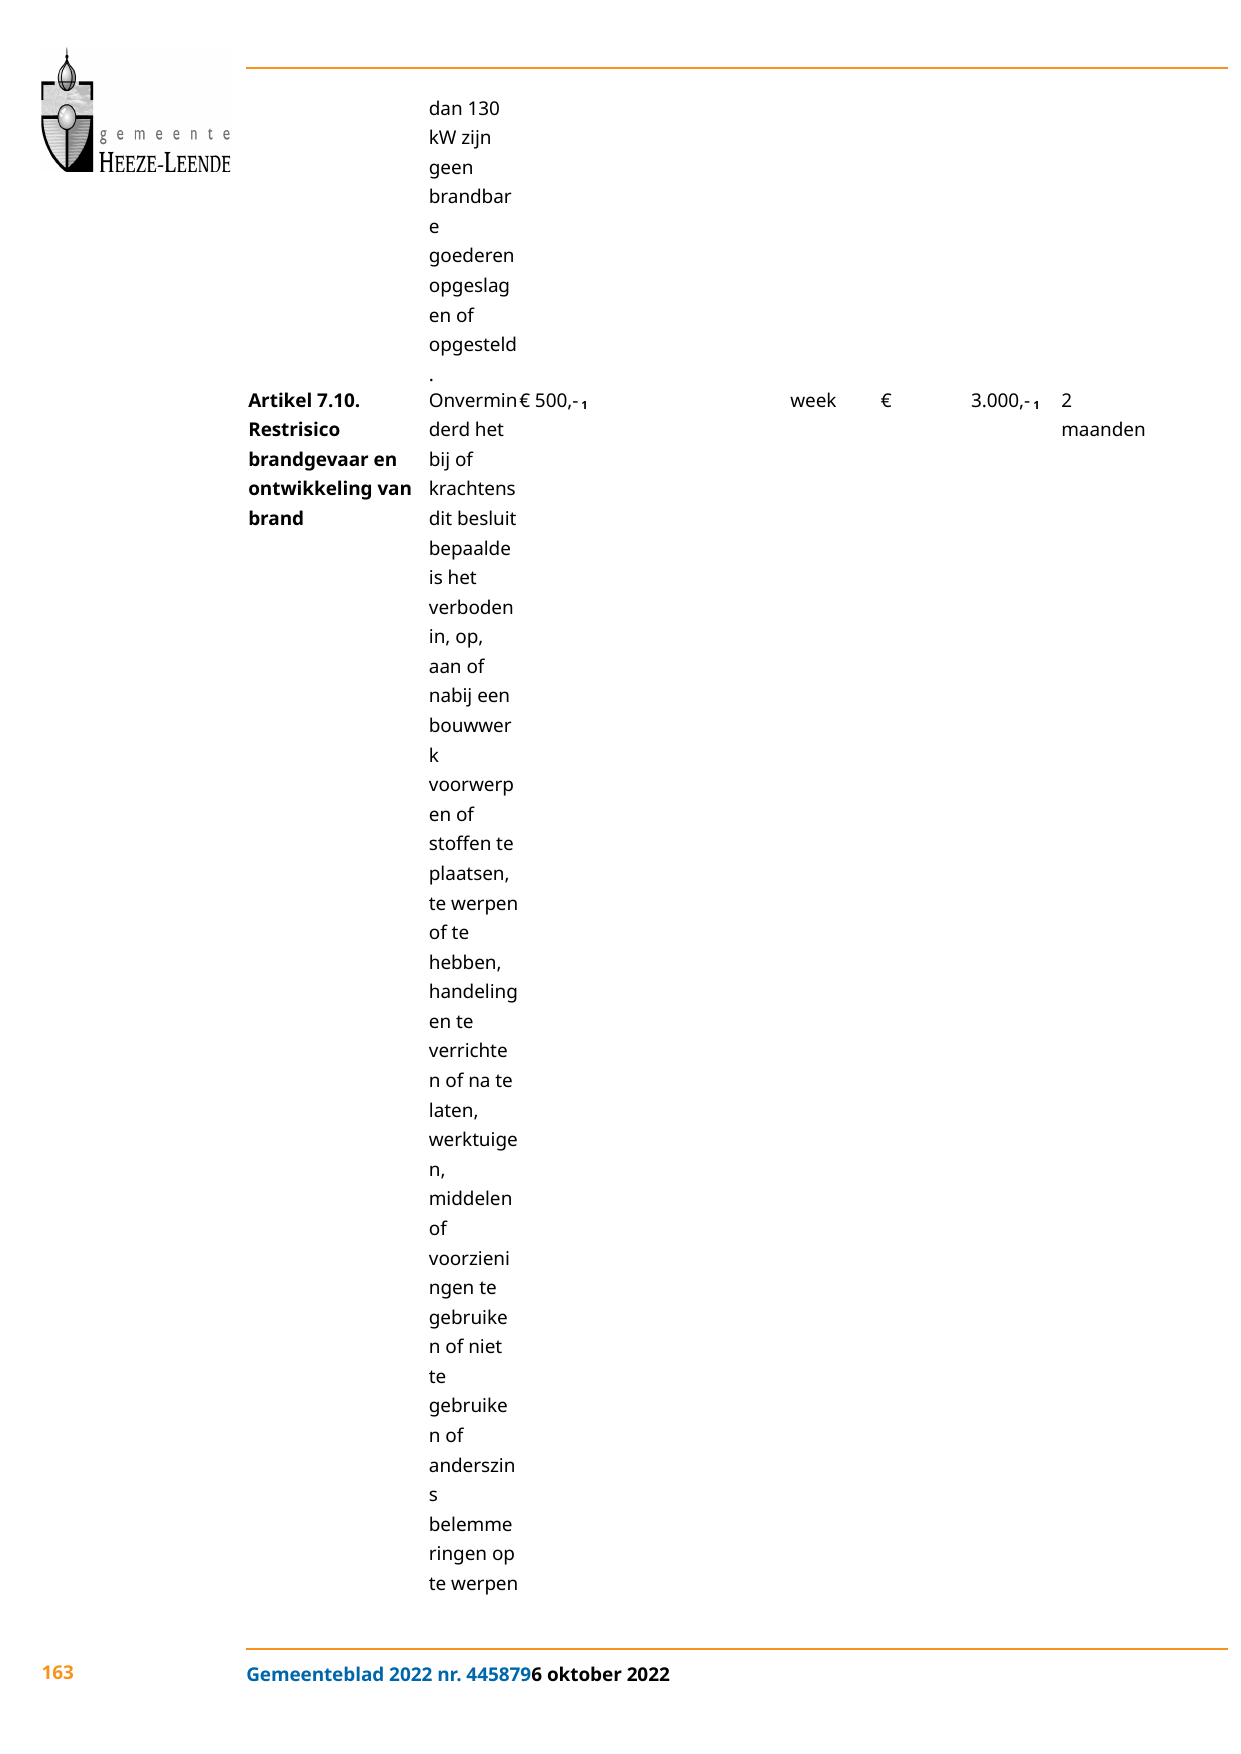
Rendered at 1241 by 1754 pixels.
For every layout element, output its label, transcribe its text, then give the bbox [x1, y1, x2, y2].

table_cell 3.000,- 1 [971, 387, 1061, 1596]
table_cell dan 130 kW zijn geen brandbare goederen opgeslagen of opgesteld. [429, 95, 519, 387]
table_cell [1061, 95, 1152, 387]
picture [41, 47, 231, 172]
table_cell [881, 95, 971, 387]
table_cell [790, 95, 881, 387]
table_cell 2 maanden [1061, 387, 1152, 1596]
table_cell Artikel 7.10. Restrisico brandgevaar en ontwikkeling van brand [248, 387, 429, 1596]
table_cell week [790, 387, 881, 1596]
table_cell [971, 95, 1061, 387]
table_cell € [881, 387, 971, 1596]
table_cell Onverminderd het bij of krachtens dit besluit bepaalde is het verboden in, op, aan of nabij een bouwwerk voorwerpen of stoffen te plaatsen, te werpen of te hebben, handelingen te verrichten of na te laten, werktuigen, middelen of voorzieningen te gebruiken of niet te gebruiken of anderszins belemmeringen op te werpen [429, 387, 519, 1596]
table_cell [248, 95, 429, 387]
table_cell [519, 95, 790, 387]
table_cell € 500,- 1 [519, 387, 790, 1596]
